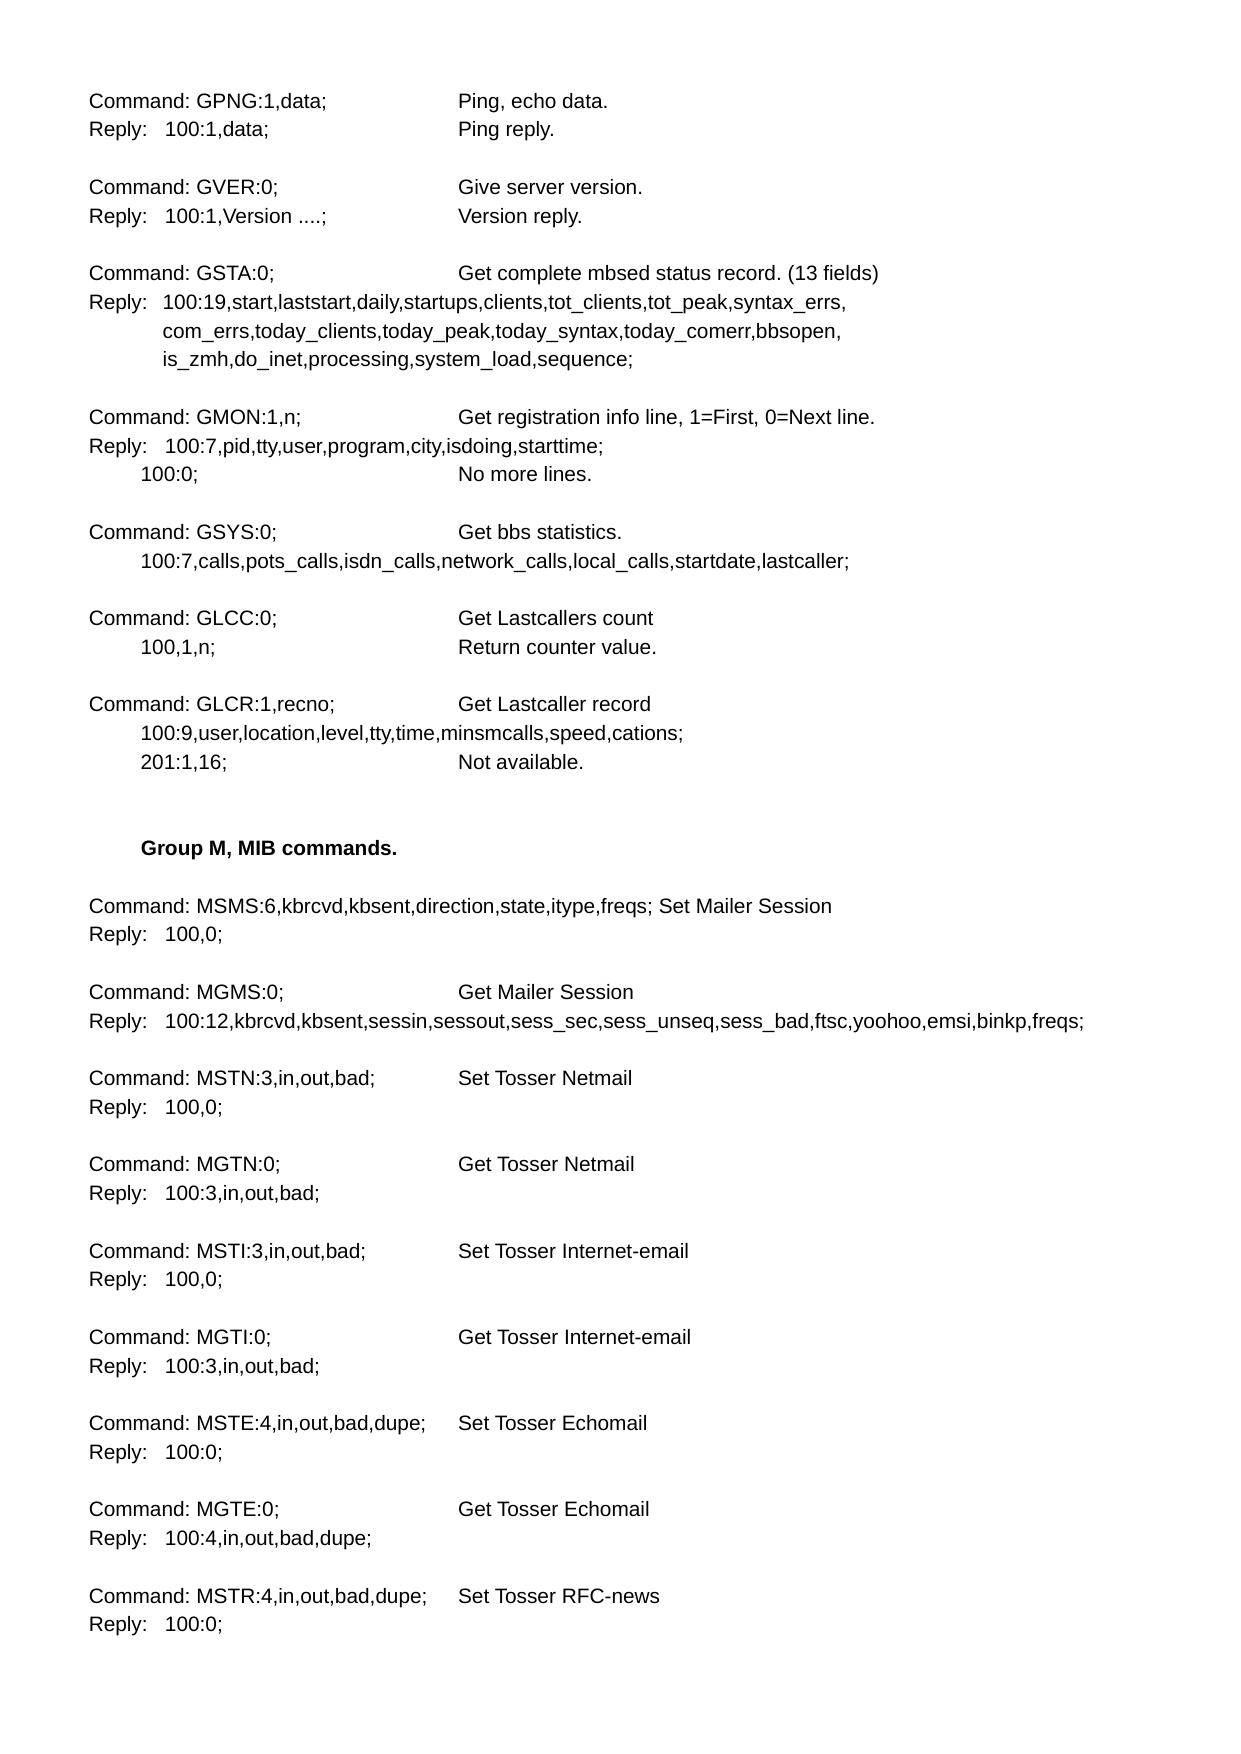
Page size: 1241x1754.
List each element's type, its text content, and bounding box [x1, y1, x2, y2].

text Reply: 100:12,kbrcvd,kbsent,sessin,sessout,sess_sec,sess_unseq,sess_bad,ftsc,yoohoo,emsi,binkp,freqs; [88, 1008, 1152, 1032]
text Command: GMON:1,n; Get registration info line, 1=First, 0=Next line. [88, 405, 1152, 429]
text Reply: 100,0; [88, 1095, 1152, 1119]
text Reply: 100:4,in,out,bad,dupe; [88, 1526, 1152, 1550]
text 100:9,user,location,level,tty,time,minsmcalls,speed,cations; [88, 721, 1152, 745]
text Reply: 100:1,Version ....; Version reply. [88, 203, 1152, 227]
text Group M, MIB commands. [88, 836, 1152, 860]
text 201:1,16; Not available. [88, 750, 1152, 774]
text Command: GLCR:1,recno; Get Lastcaller record [88, 692, 1152, 716]
text com_errs,today_clients,today_peak,today_syntax,today_comerr,bbsopen, [88, 318, 1152, 342]
text Reply: 100:7,pid,tty,user,program,city,isdoing,starttime; [88, 433, 1152, 457]
text Command: MGTI:0; Get Tosser Internet-email [88, 1325, 1152, 1349]
text Reply: 100:3,in,out,bad; [88, 1353, 1152, 1377]
text Command: MGMS:0; Get Mailer Session [88, 980, 1152, 1004]
text 100:0; No more lines. [88, 462, 1152, 486]
text Command: MSTR:4,in,out,bad,dupe; Set Tosser RFC-news [88, 1583, 1152, 1607]
text Command: GSTA:0; Get complete mbsed status record. (13 fields) [88, 261, 1152, 285]
text Command: GLCC:0; Get Lastcallers count [88, 606, 1152, 630]
text Command: GPNG:1,data; Ping, echo data. [88, 88, 1152, 112]
text Command: MGTN:0; Get Tosser Netmail [88, 1152, 1152, 1176]
text Command: MSMS:6,kbrcvd,kbsent,direction,state,itype,freqs; Set Mailer Session [88, 893, 1152, 917]
text Command: MGTE:0; Get Tosser Echomail [88, 1497, 1152, 1521]
text 100:7,calls,pots_calls,isdn_calls,network_calls,local_calls,startdate,lastcaller; [88, 548, 1152, 572]
text Reply: 100:19,start,laststart,daily,startups,clients,tot_clients,tot_peak,syntax_errs, [88, 290, 1152, 314]
text Reply: 100:3,in,out,bad; [88, 1181, 1152, 1205]
text Reply: 100,0; [88, 1267, 1152, 1291]
text Command: MSTN:3,in,out,bad; Set Tosser Netmail [88, 1066, 1152, 1090]
text is_zmh,do_inet,processing,system_load,sequence; [88, 347, 1152, 371]
text Command: GVER:0; Give server version. [88, 175, 1152, 199]
text Reply: 100:0; [88, 1440, 1152, 1464]
text Command: GSYS:0; Get bbs statistics. [88, 520, 1152, 544]
text Reply: 100,0; [88, 922, 1152, 946]
text 100,1,n; Return counter value. [88, 635, 1152, 659]
text Command: MSTI:3,in,out,bad; Set Tosser Internet-email [88, 1238, 1152, 1262]
text Reply: 100:1,data; Ping reply. [88, 117, 1152, 141]
text Command: MSTE:4,in,out,bad,dupe; Set Tosser Echomail [88, 1411, 1152, 1435]
text Reply: 100:0; [88, 1612, 1152, 1636]
